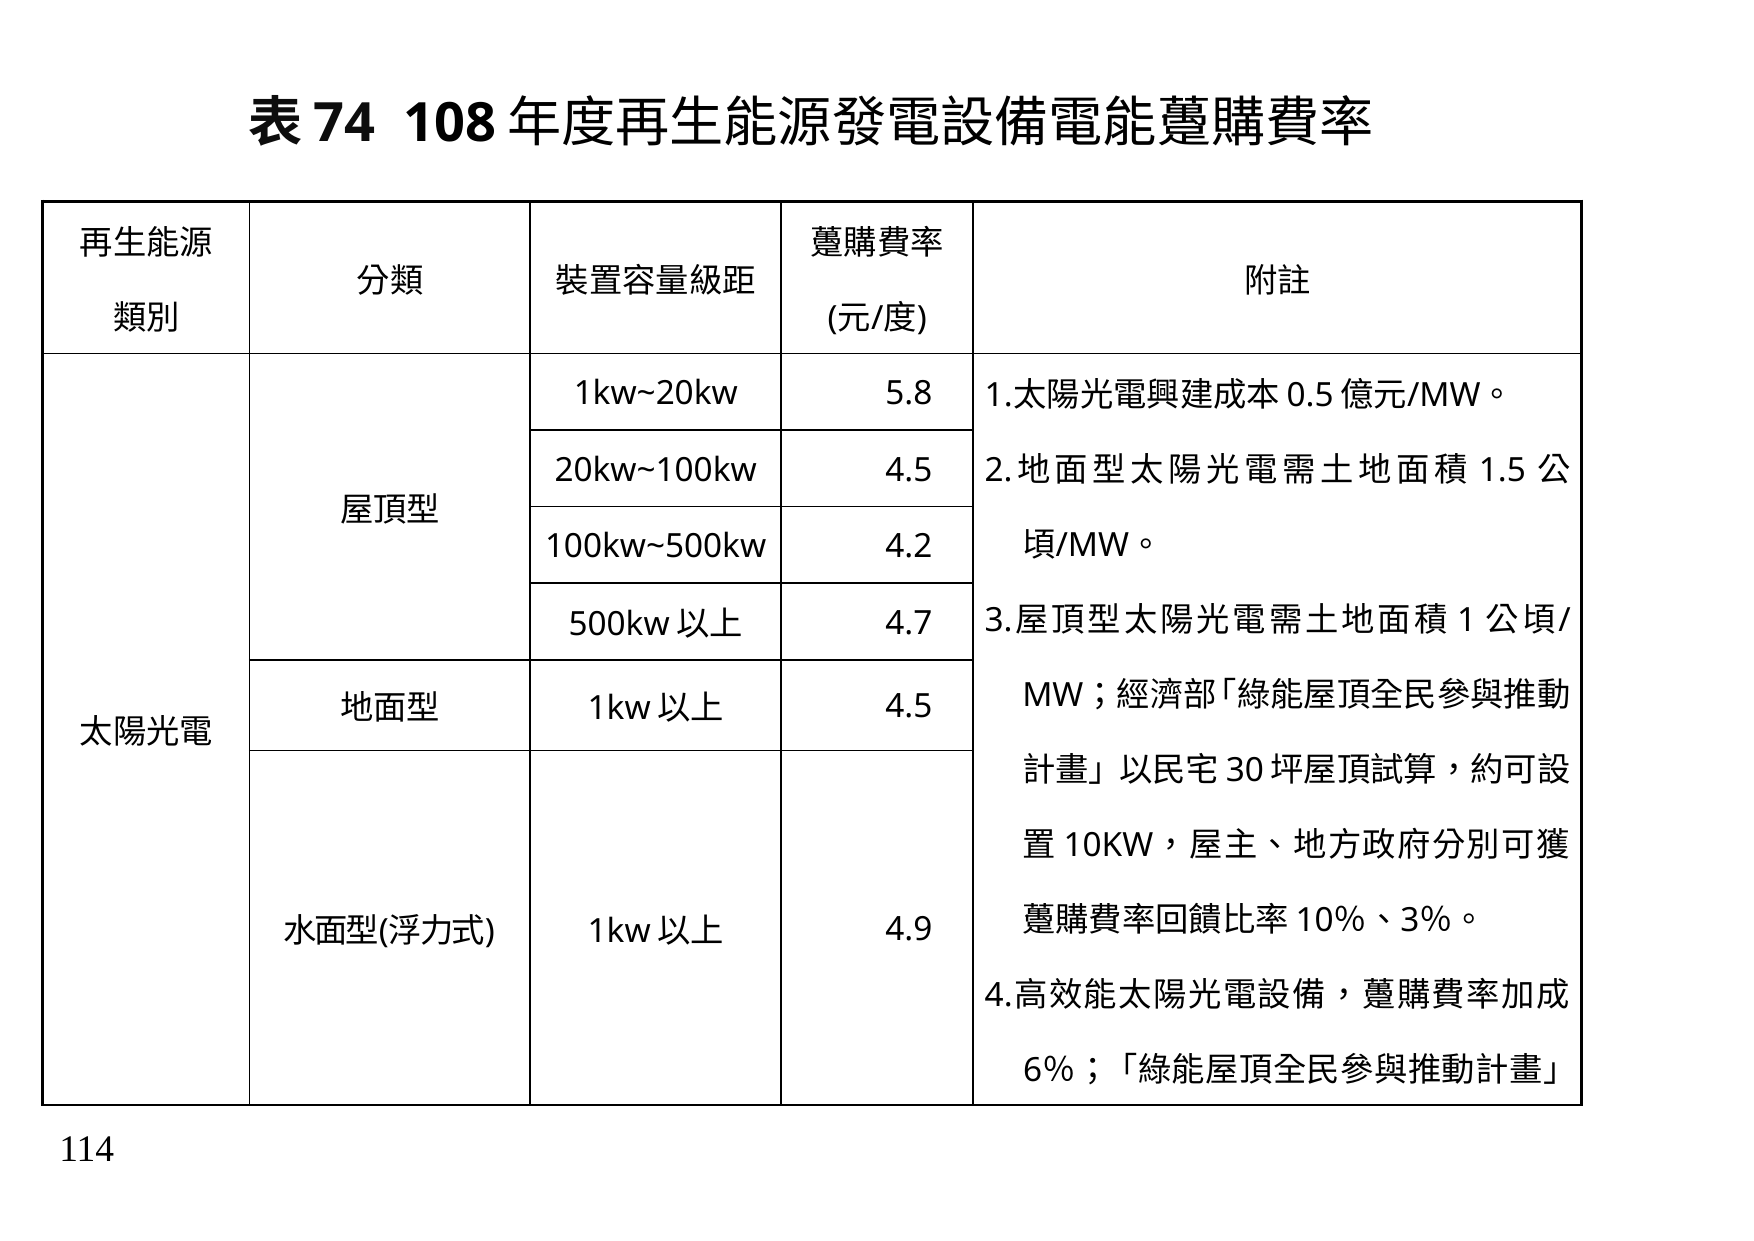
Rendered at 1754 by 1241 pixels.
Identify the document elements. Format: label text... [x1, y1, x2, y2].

table_header 裝置容量級距 [531, 203, 780, 353]
table_cell 100kw~500kw [531, 507, 780, 582]
table_header 附註 [974, 203, 1580, 353]
table_cell 4.5 [782, 661, 972, 749]
table_cell 20kw~100kw [531, 431, 780, 506]
table_cell 水面型(浮力式) [250, 751, 529, 1104]
table_cell 5.8 [782, 354, 972, 429]
table_cell 1kw~20kw [531, 354, 780, 429]
table_cell 4.9 [782, 751, 972, 1104]
table_cell 1kw以上 [531, 751, 780, 1104]
table_header 躉購費率 (元/度) [782, 203, 972, 353]
table_cell 4.5 [782, 431, 972, 506]
table_header 再生能源 類別 [44, 203, 249, 353]
table_cell 1kw以上 [531, 661, 780, 749]
table_cell 4.7 [782, 584, 972, 659]
table_cell 4.2 [782, 507, 972, 582]
table_cell 地面型 [250, 661, 529, 749]
text 表74 108年度再生能源發電設備電能躉購費率 [0, 62, 1636, 174]
table_header 分類 [250, 203, 529, 353]
table_cell 屋頂型 [250, 354, 529, 659]
table_cell 太陽光電 [44, 354, 249, 1104]
table_cell 500kw以上 [531, 584, 780, 659]
table_cell 1.太陽光電興建成本0.5億元/MW。 2.地面型太陽光電需土地面積1.5公頃/MW。 3.屋頂型太陽光電需土地面積1公頃/MW；經濟部「綠能屋頂全民參與推動計畫」以民宅30坪屋頂試算，約可設置10KW，屋主、地方政府分別可獲躉購費率回饋比率10％、3％。 4.高效能太陽光電設備，躉購費率加成6％；「綠能屋頂全民參與推動計畫」 [974, 354, 1580, 1104]
